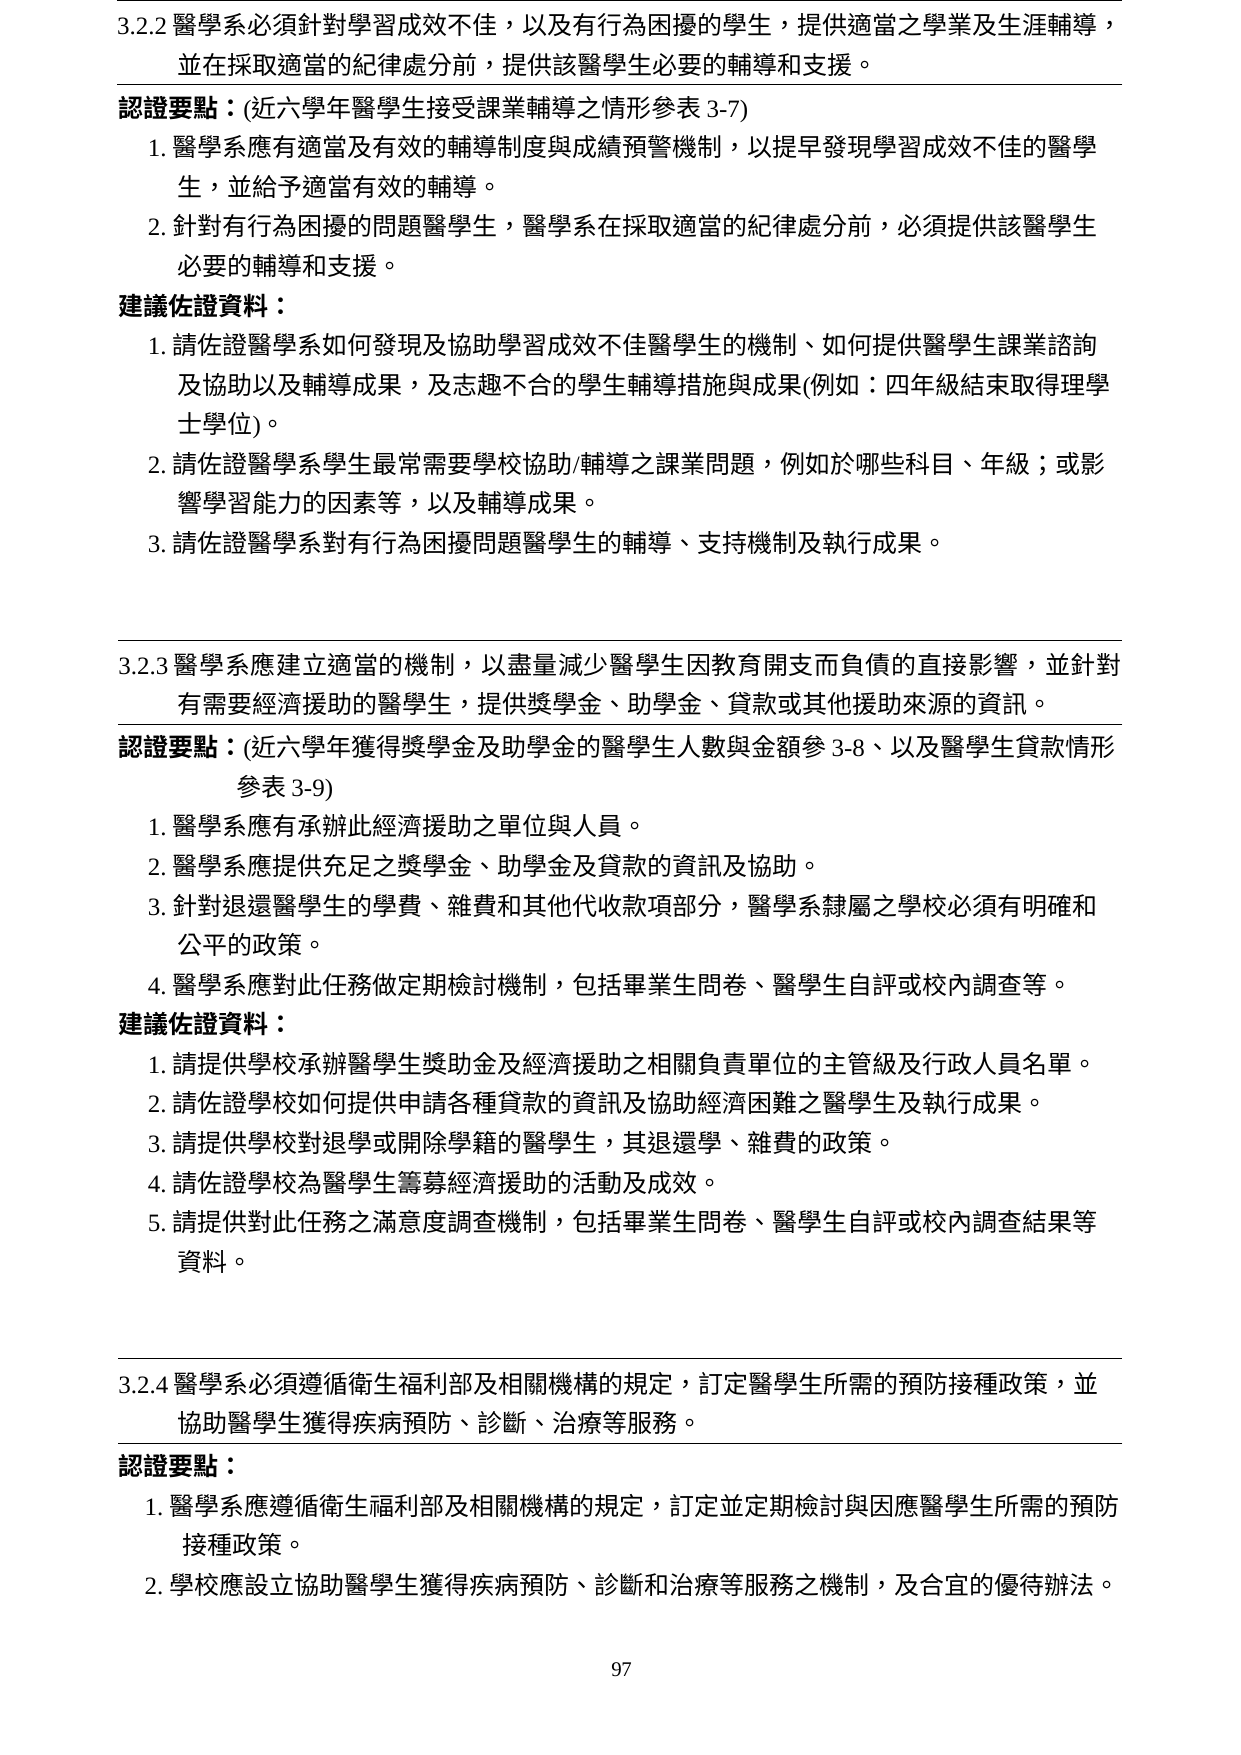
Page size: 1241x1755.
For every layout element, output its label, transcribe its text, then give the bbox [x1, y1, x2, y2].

list 醫學系應提供充足之獎學金、助學金及貸款的資訊及協助。 [148, 844, 1122, 883]
list 請佐證學校如何提供申請各種貸款的資訊及協助經濟困難之醫學生及執行成果。 [148, 1081, 1122, 1121]
text 認證要點： [118, 1444, 1111, 1483]
list 請提供對此任務之滿意度調查機制，包括畢業生問卷、醫學生自評或校內調查結果等資料。 [148, 1200, 1122, 1279]
text 3.2.2醫學系必須針對學習成效不佳，以及有行為困擾的學生，提供適當之學業及生涯輔導，並在採取適當的紀律處分前，提供該醫學生必要的輔導和支援。 [117, 1, 1122, 84]
list 請佐證學校為醫學生籌募經濟援助的活動及成效。 [148, 1160, 1122, 1200]
text 認證要點：(近六學年醫學生接受課業輔導之情形參表3-7) [118, 85, 1122, 125]
list 醫學系應有承辦此經濟援助之單位與人員。 [148, 804, 1122, 844]
list 請提供學校承辦醫學生獎助金及經濟援助之相關負責單位的主管級及行政人員名單。 [148, 1042, 1122, 1081]
list 醫學系應有適當及有效的輔導制度與成績預警機制，以提早發現學習成效不佳的醫學生，並給予適當有效的輔導。 [148, 125, 1122, 204]
list 醫學系應遵循衛生福利部及相關機構的規定，訂定並定期檢討與因應醫學生所需的預防接種政策。 [144, 1483, 1122, 1562]
list 請佐證醫學系學生最常需要學校協助/輔導之課業問題，例如於哪些科目、年級；或影響學習能力的因素等，以及輔導成果。 [148, 442, 1122, 521]
list 針對有行為困擾的問題醫學生，醫學系在採取適當的紀律處分前，必須提供該醫學生必要的輔導和支援。 [148, 204, 1122, 283]
list 請佐證醫學系如何發現及協助學習成效不佳醫學生的機制、如何提供醫學生課業諮詢及協助以及輔導成果，及志趣不合的學生輔導措施與成果(例如：四年級結束取得理學士學位)。 [148, 323, 1122, 442]
list 針對退還醫學生的學費、雜費和其他代收款項部分，醫學系隸屬之學校必須有明確和公平的政策。 [148, 883, 1122, 962]
text 建議佐證資料： [118, 1002, 1122, 1042]
text 建議佐證資料： [118, 283, 1122, 323]
text 3.2.3醫學系應建立適當的機制，以盡量減少醫學生因教育開支而負債的直接影響，並針對有需要經濟援助的醫學生，提供獎學金、助學金、貸款或其他援助來源的資訊。 [118, 641, 1122, 724]
list 學校應設立協助醫學生獲得疾病預防、診斷和治療等服務之機制，及合宜的優待辦法。 [144, 1562, 1122, 1602]
text 3.2.4醫學系必須遵循衛生福利部及相關機構的規定，訂定醫學生所需的預防接種政策，並協助醫學生獲得疾病預防、診斷、治療等服務。 [118, 1359, 1122, 1443]
list 請佐證醫學系對有行為困擾問題醫學生的輔導、支持機制及執行成果。 [148, 521, 1122, 560]
list 醫學系應對此任務做定期檢討機制，包括畢業生問卷、醫學生自評或校內調查等。 [148, 962, 1122, 1002]
text 認證要點：(近六學年獲得獎學金及助學金的醫學生人數與金額參3-8、以及醫學生貸款情形參表3-9) [118, 725, 1122, 804]
list 請提供學校對退學或開除學籍的醫學生，其退還學、雜費的政策。 [148, 1121, 1122, 1160]
